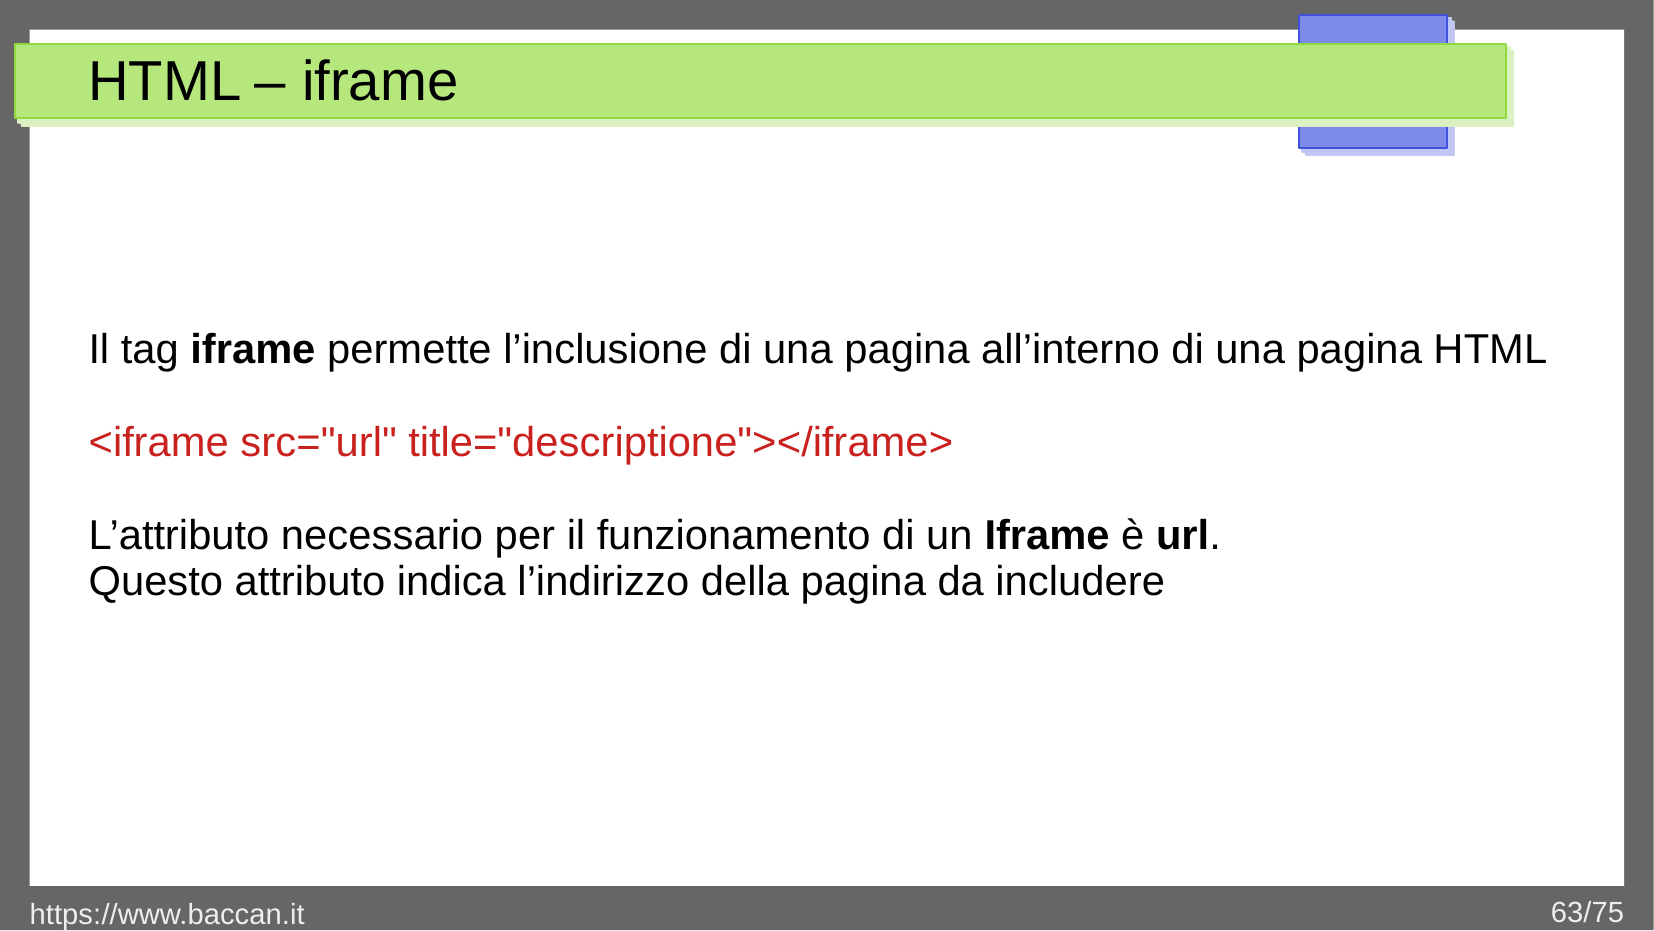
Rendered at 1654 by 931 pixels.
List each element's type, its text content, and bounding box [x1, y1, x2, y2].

text_box Il tag iframe permette l’inclusione di una pagina all’interno di una pagina HTML <iframe src="url" title="descriptione"></iframe> L’attributo necessario per il funzionamento di un Iframe è url. Questo attributo indica l’indirizzo della pagina da includere [88, 147, 1565, 876]
title HTML – iframe [88, 44, 1506, 119]
